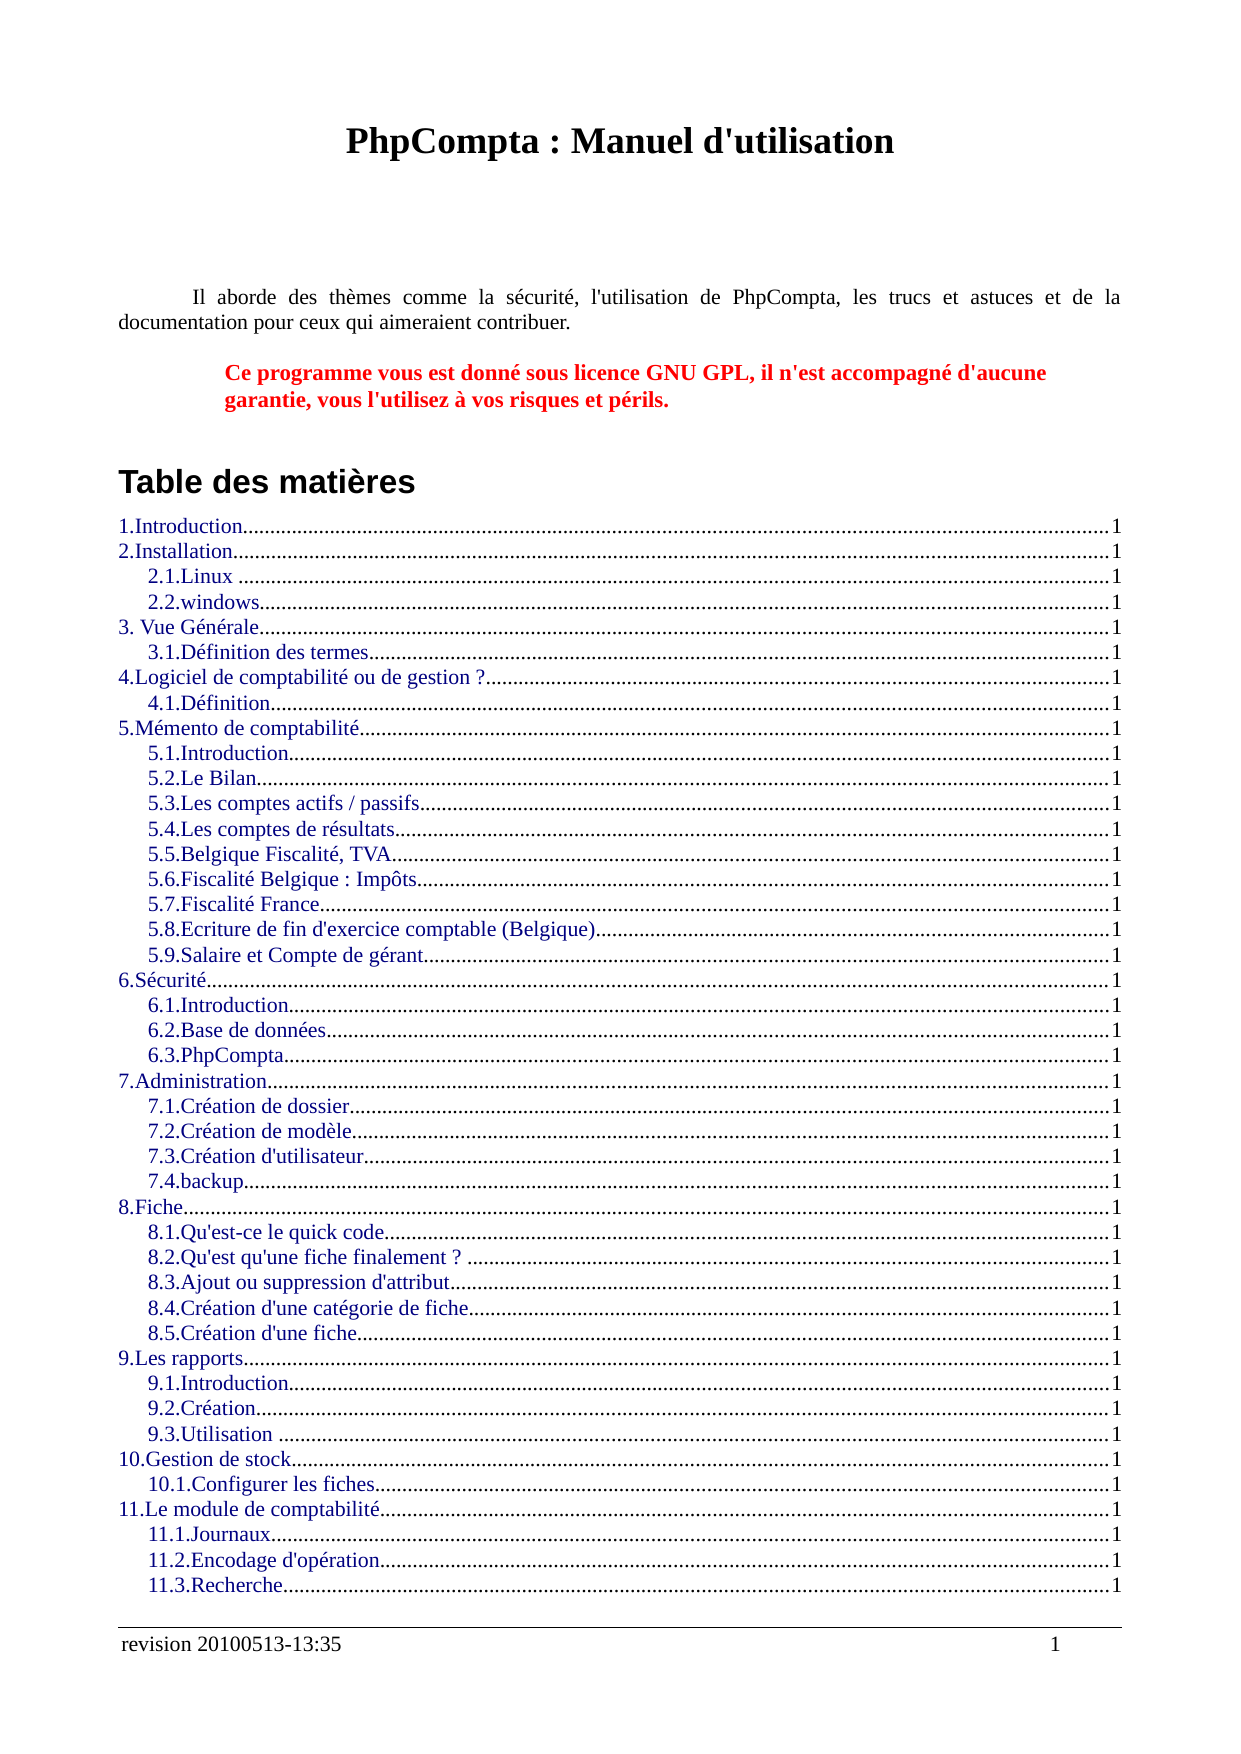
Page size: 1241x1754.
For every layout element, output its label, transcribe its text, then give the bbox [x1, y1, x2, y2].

title PhpCompta : Manuel d'utilisation [118, 118, 1122, 161]
text 11.3.Recherche 1 [148, 1572, 1122, 1597]
text 5.1.Introduction 1 [148, 740, 1122, 765]
text 10.Gestion de stock 1 [118, 1446, 1122, 1471]
text 11.2.Encodage d'opération 1 [148, 1547, 1122, 1572]
text 5.5.Belgique Fiscalité, TVA 1 [148, 841, 1122, 866]
text 7.2.Création de modèle 1 [148, 1118, 1122, 1143]
text 8.Fiche 1 [118, 1194, 1122, 1219]
text 5.4.Les comptes de résultats 1 [148, 816, 1122, 841]
text 7.3.Création d'utilisateur 1 [148, 1143, 1122, 1168]
text 10.1.Configurer les fiches 1 [148, 1471, 1122, 1496]
text 5.6.Fiscalité Belgique : Impôts 1 [148, 866, 1122, 891]
text 5.3.Les comptes actifs / passifs 1 [148, 790, 1122, 816]
text 8.3.Ajout ou suppression d'attribut 1 [148, 1269, 1122, 1294]
text Il aborde des thèmes comme la sécurité, l'utilisation de PhpCompta, les trucs et astuces et de la documentation pour ceux qui aimeraient contribuer. [118, 284, 1122, 334]
text 2.1.Linux 1 [148, 563, 1122, 589]
text 6.1.Introduction 1 [148, 992, 1122, 1017]
text 5.8.Ecriture de fin d'exercice comptable (Belgique) 1 [148, 916, 1122, 942]
text 5.9.Salaire et Compte de gérant 1 [148, 942, 1122, 967]
text 11.1.Journaux 1 [148, 1521, 1122, 1547]
text 8.2.Qu'est qu'une fiche finalement ? 1 [148, 1244, 1122, 1269]
text 2.2.windows 1 [148, 589, 1122, 614]
text 6.2.Base de données 1 [148, 1017, 1122, 1042]
text 4.Logiciel de comptabilité ou de gestion ? 1 [118, 664, 1122, 689]
text 6.Sécurité 1 [118, 967, 1122, 992]
text 8.5.Création d'une fiche 1 [148, 1320, 1122, 1345]
text 6.3.PhpCompta 1 [148, 1042, 1122, 1068]
subtitle Table des matières [118, 462, 1122, 501]
text 9.1.Introduction 1 [148, 1370, 1122, 1395]
text 9.Les rapports 1 [118, 1345, 1122, 1370]
text 3.1.Définition des termes 1 [148, 639, 1122, 664]
text Ce programme vous est donné sous licence GNU GPL, il n'est accompagné d'aucune garantie, vous l'utilisez à vos risques et périls. [224, 359, 1122, 412]
text 7.Administration 1 [118, 1068, 1122, 1093]
text 5.Mémento de comptabilité 1 [118, 715, 1122, 740]
text 7.1.Création de dossier 1 [148, 1093, 1122, 1118]
text 5.7.Fiscalité France 1 [148, 891, 1122, 916]
text 11.Le module de comptabilité 1 [118, 1496, 1122, 1521]
text 2.Installation 1 [118, 538, 1122, 563]
text 9.3.Utilisation 1 [148, 1421, 1122, 1446]
text 4.1.Définition 1 [148, 689, 1122, 715]
text 3. Vue Générale 1 [118, 614, 1122, 639]
text 7.4.backup 1 [148, 1168, 1122, 1194]
text 8.1.Qu'est-ce le quick code 1 [148, 1219, 1122, 1244]
text 1.Introduction 1 [118, 513, 1122, 538]
text 8.4.Création d'une catégorie de fiche 1 [148, 1294, 1122, 1320]
text 5.2.Le Bilan 1 [148, 765, 1122, 790]
text 9.2.Création 1 [148, 1395, 1122, 1421]
